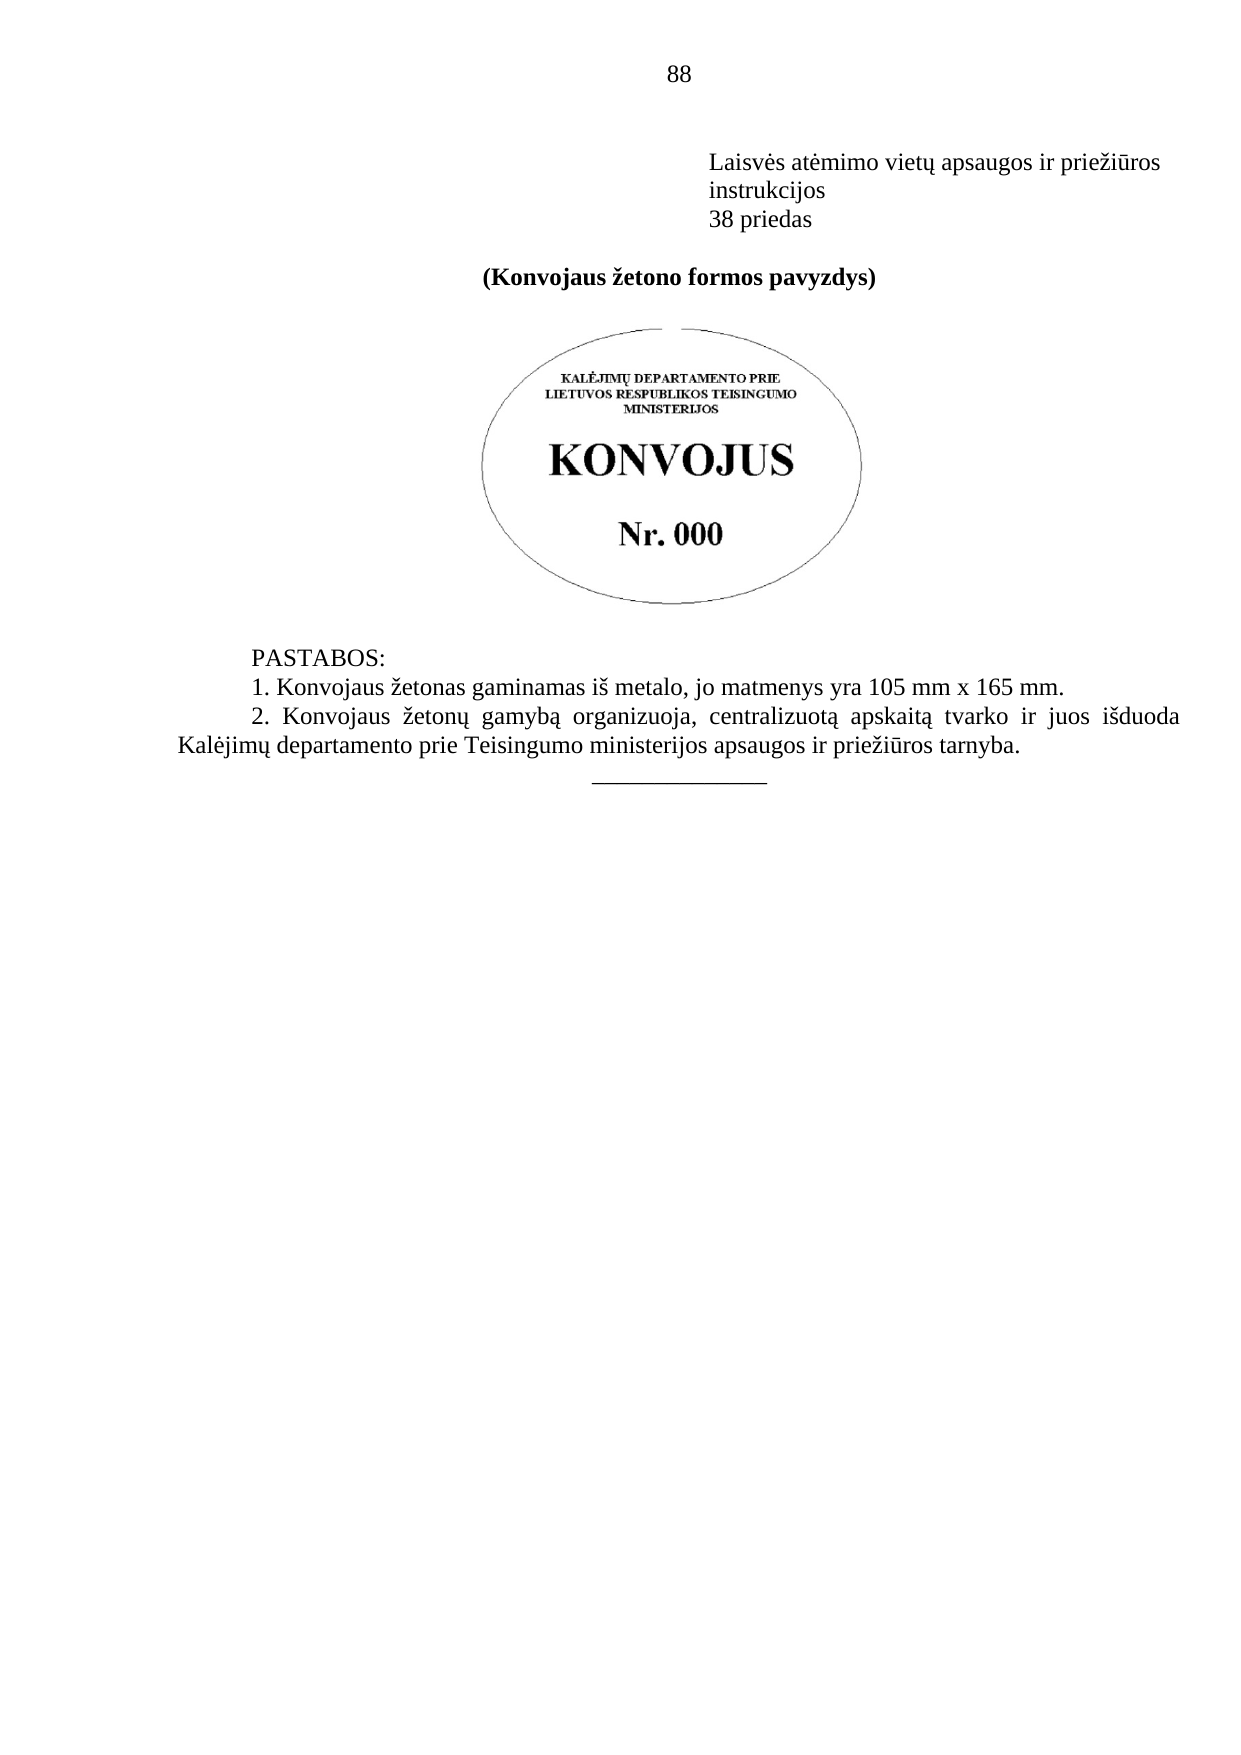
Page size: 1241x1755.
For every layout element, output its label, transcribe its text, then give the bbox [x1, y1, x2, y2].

text Laisvės atėmimo vietų apsaugos ir priežiūros [177, 147, 1181, 176]
text 38 priedas [177, 204, 1181, 233]
text PASTABOS: [177, 643, 1181, 672]
text (Konvojaus žetono formos pavyzdys) [177, 262, 1181, 291]
text ______________ [177, 758, 1181, 787]
text 2. Konvojaus žetonų gamybą organizuoja, centralizuotą apskaitą tvarko ir juos išduoda Kalėjimų departamento prie Teisingumo ministerijos apsaugos ir priežiūros tarnyba. [177, 701, 1181, 758]
text instrukcijos [177, 176, 1181, 204]
text 1. Konvojaus žetonas gaminamas iš metalo, jo matmenys yra 105 mm x 165 mm. [177, 672, 1181, 701]
